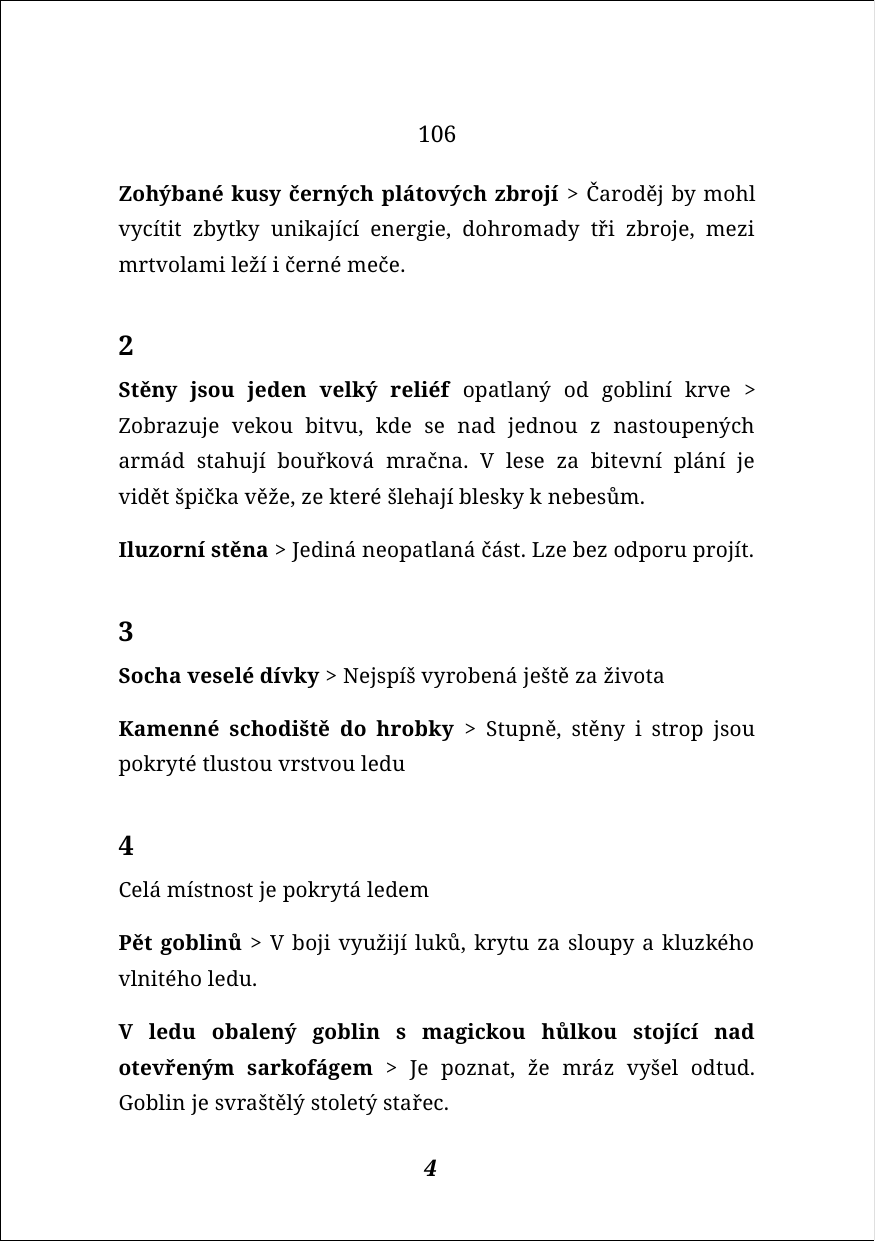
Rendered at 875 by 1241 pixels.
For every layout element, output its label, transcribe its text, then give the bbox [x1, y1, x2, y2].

text Pět goblinů > V boji využijí luků, krytu za sloupy a kluzkého vlnitého ledu. [118, 928, 756, 992]
subtitle 3 [118, 612, 756, 649]
text V ledu obalený goblin s magickou hůlkou stojící nad otevřeným sarkofágem > Je poznat, že mráz vyšel odtud. Goblin je svraštělý stoletý stařec. [118, 1017, 756, 1117]
subtitle 4 [118, 826, 756, 863]
text Socha veselé dívky > Nejspíš vyrobená ještě za života [118, 661, 756, 689]
text Stěny jsou jeden velký reliéf opatlaný od gobliní krve > Zobrazuje vekou bitvu, kde se nad jednou z nastoupených armád stahují bouřková mračna. V lese za bitevní plání je vidět špička věže, ze které šlehají blesky k nebesům. [118, 376, 756, 511]
text Zohýbané kusy černých plátových zbrojí > Čaroděj by mohl vycítit zbytky unikající energie, dohromady tři zbroje, mezi mrtvolami leží i černé meče. [118, 179, 756, 278]
text Iluzorní stěna > Jediná neopatlaná část. Lze bez odporu projít. [118, 535, 756, 564]
text Celá místnost je pokrytá ledem [118, 875, 756, 903]
text Kamenné schodiště do hrobky > Stupně, stěny i strop jsou pokryté tlustou vrstvou ledu [118, 714, 756, 778]
subtitle 2 [118, 327, 756, 364]
